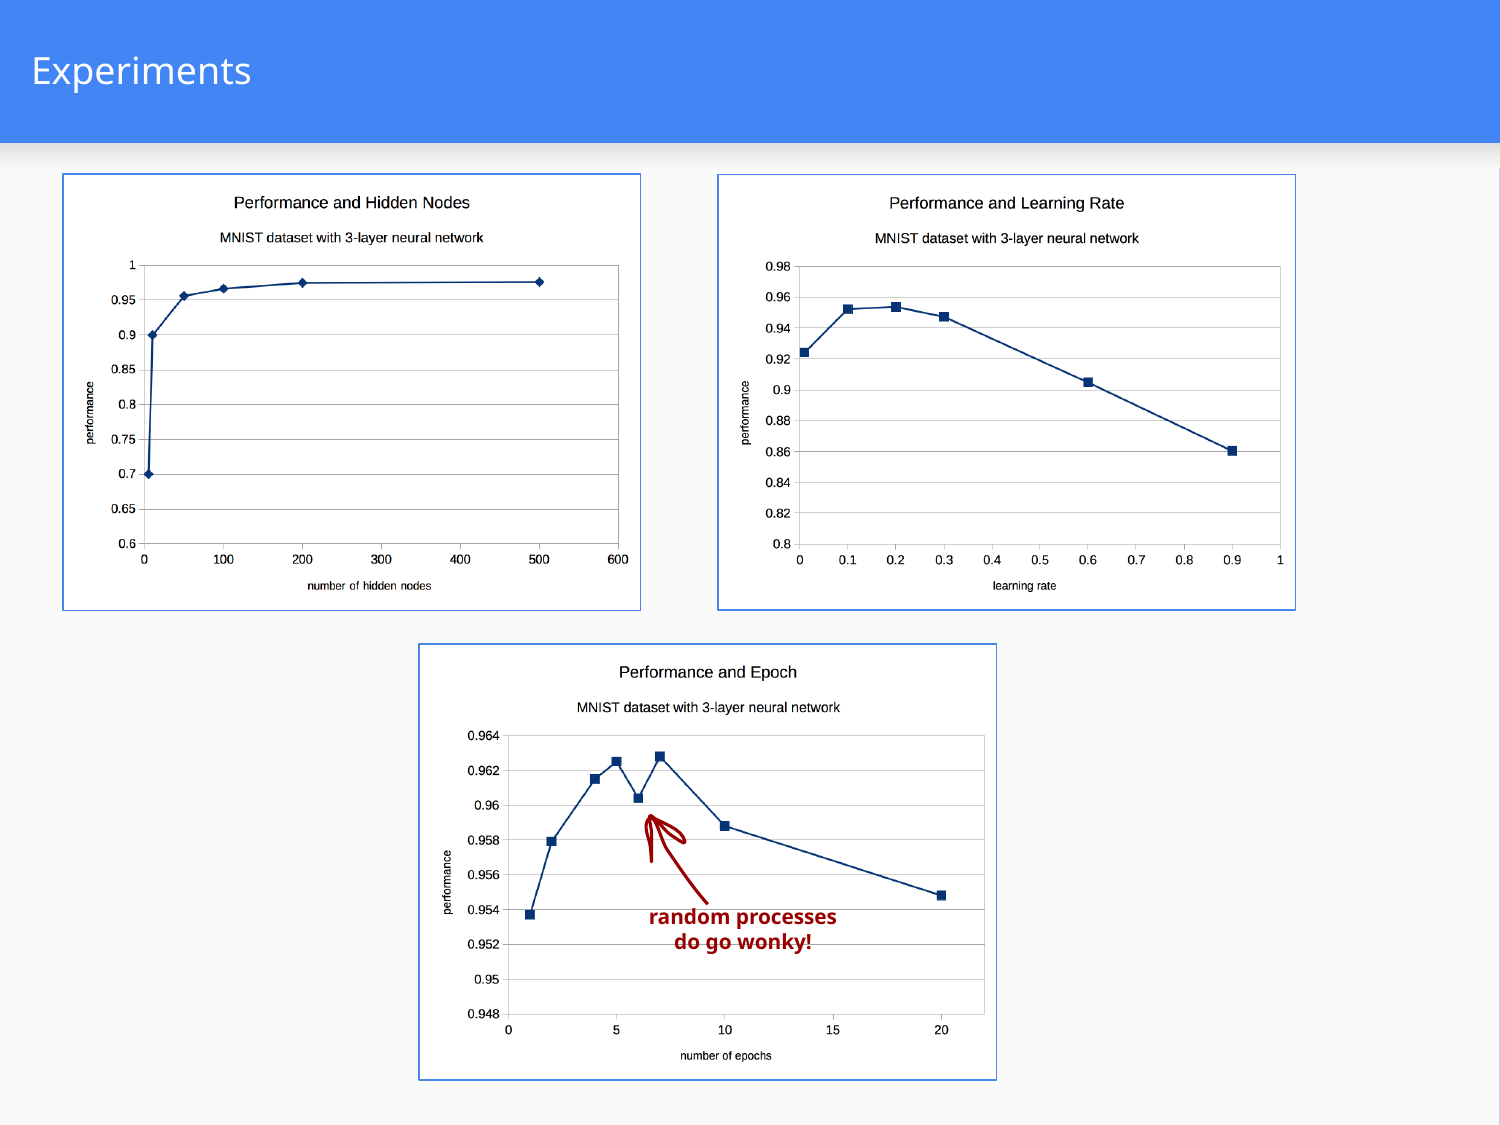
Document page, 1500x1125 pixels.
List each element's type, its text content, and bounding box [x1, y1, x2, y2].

picture [718, 175, 1295, 610]
title Experiments [16, 3, 1464, 136]
picture [420, 645, 996, 1080]
text_box random processes do go wonky! [590, 888, 895, 969]
picture [63, 174, 640, 610]
